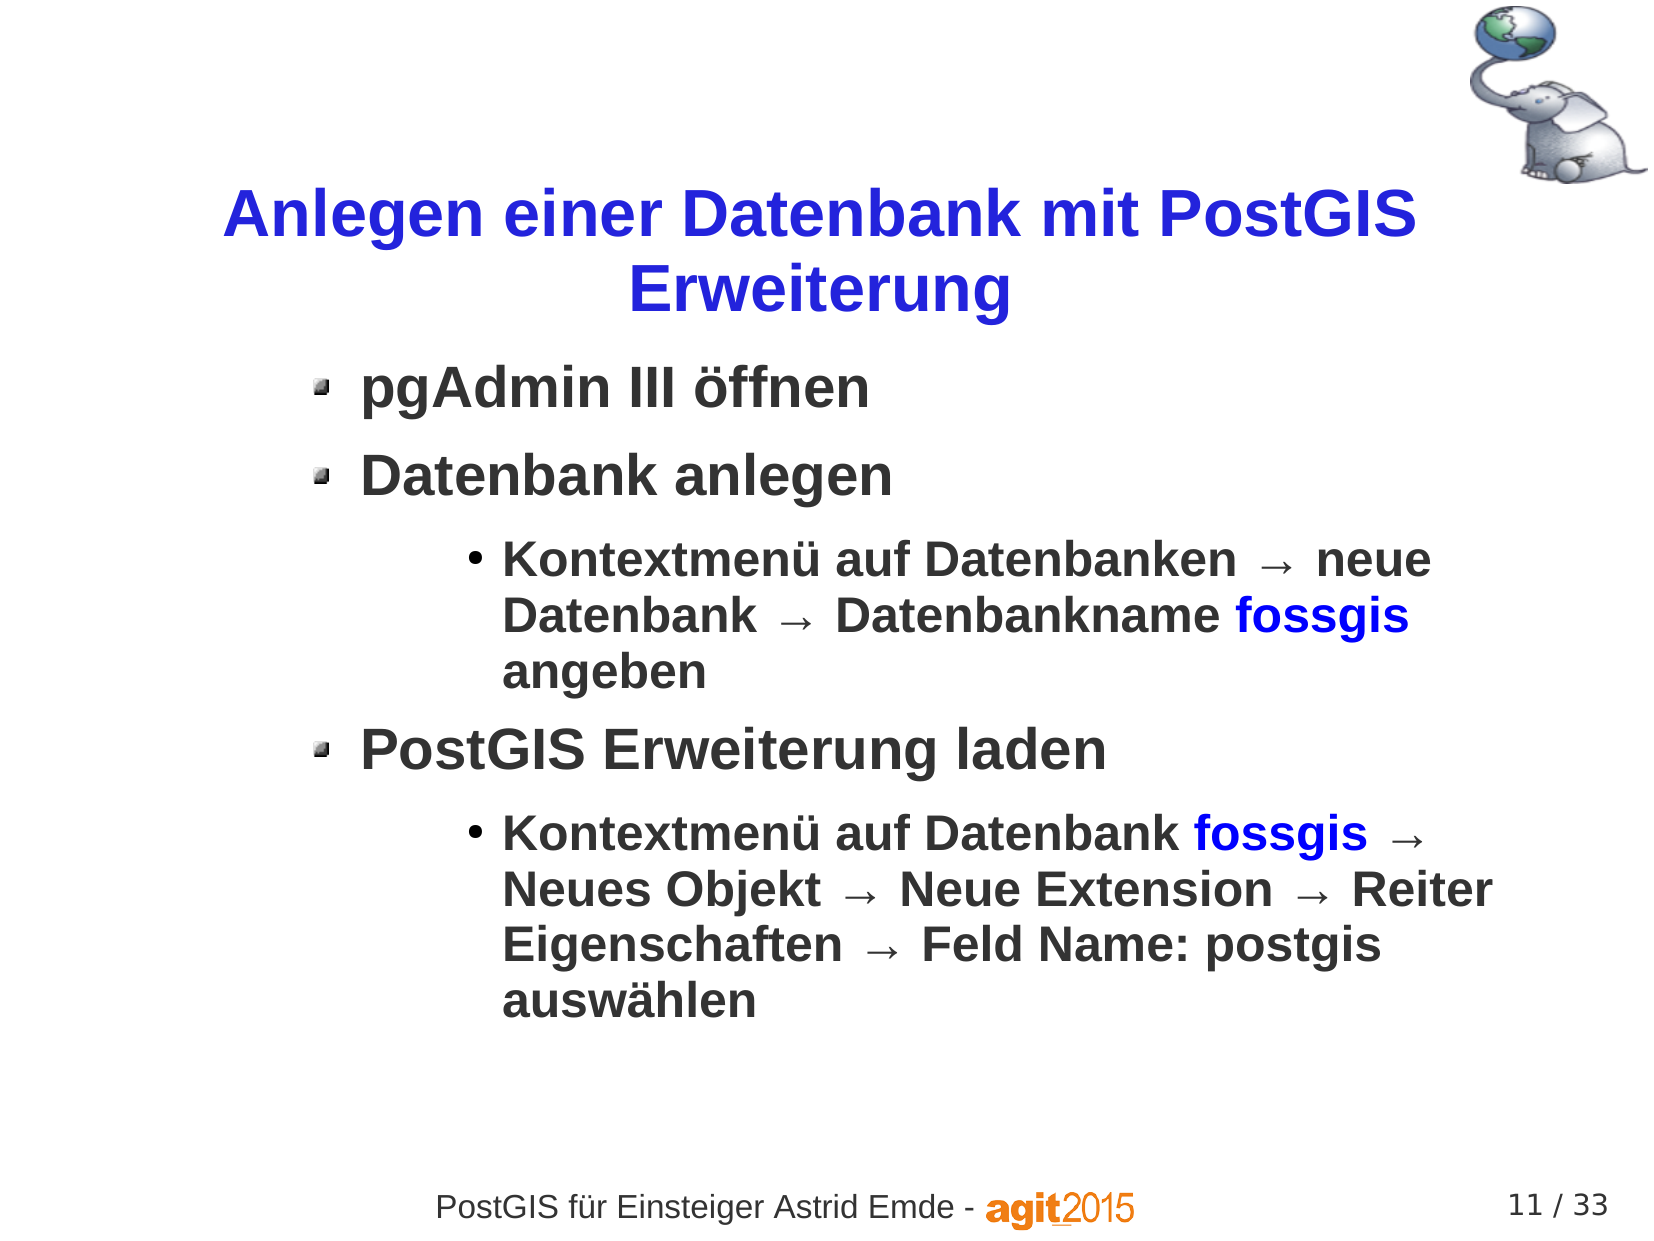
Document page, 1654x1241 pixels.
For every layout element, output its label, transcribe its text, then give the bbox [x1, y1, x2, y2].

picture [986, 1192, 1134, 1231]
title Anlegen einer Datenbank mit PostGIS Erweiterung [76, 165, 1565, 338]
list pgAdmin III öffnen Datenbank anlegen Kontextmenü auf Datenbanken → neue Datenbank → Datenbankname fossgis angeben PostGIS Erweiterung laden Kontextmenü auf Datenbank fossgis → Neues Objekt → Neue Extension → Reiter Eigenschaften → Feld Name: postgis auswählen [76, 354, 1565, 1173]
picture [1470, 6, 1648, 184]
